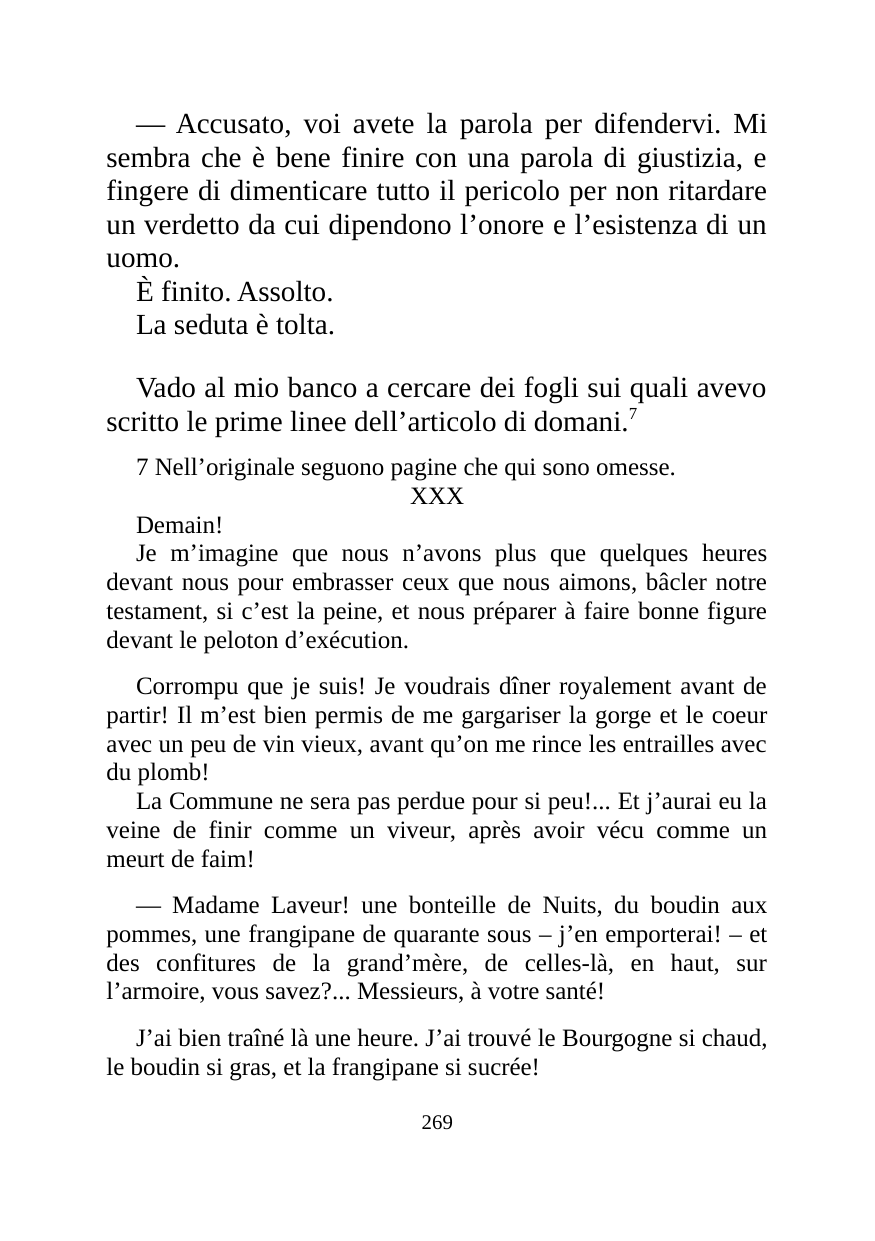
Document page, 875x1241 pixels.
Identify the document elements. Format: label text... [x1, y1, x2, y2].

text È finito. Assolto. [106, 274, 768, 307]
text La Commune ne sera pas perdue pour si peu!... Et j’aurai eu la veine de finir comme un viveur, après avoir vécu comme un meurt de faim! [106, 786, 768, 872]
text — Madame Laveur! une bonteille de Nuits, du boudin aux pommes, une frangipane de quarante sous – j’en emporterai! – et des confitures de la grand’mère, de celles-là, en haut, sur l’armoire, vous savez?... Messieurs, à votre santé! [106, 890, 768, 1005]
text Vado al mio banco a cercare dei fogli sui quali avevo scritto le prime linee dell’articolo di domani. [106, 371, 768, 438]
text XXX [106, 481, 768, 510]
text Demain! [106, 510, 768, 538]
text La seduta è tolta. [106, 307, 768, 341]
text Je m’imagine que nous n’avons plus que quelques heures devant nous pour embrasser ceux que nous aimons, bâcler notre testament, si c’est la peine, et nous préparer à faire bonne figure devant le peloton d’exécution. [106, 538, 768, 653]
text — Accusato, voi avete la parola per difendervi. Mi sembra che è bene finire con una parola di giustizia, e fingere di dimenticare tutto il pericolo per non ritardare un verdetto da cui dipendono l’onore e l’esistenza di un uomo. [106, 106, 768, 274]
text J’ai bien traîné là une heure. J’ai trouvé le Bourgogne si chaud, le boudin si gras, et la frangipane si sucrée! [106, 1023, 768, 1080]
text Nell’originale seguono pagine che qui sono omesse. [106, 452, 768, 481]
text Corrompu que je suis! Je voudrais dîner royalement avant de partir! Il m’est bien permis de me gargariser la gorge et le coeur avec un peu de vin vieux, avant qu’on me rince les entrailles avec du plomb! [106, 671, 768, 786]
